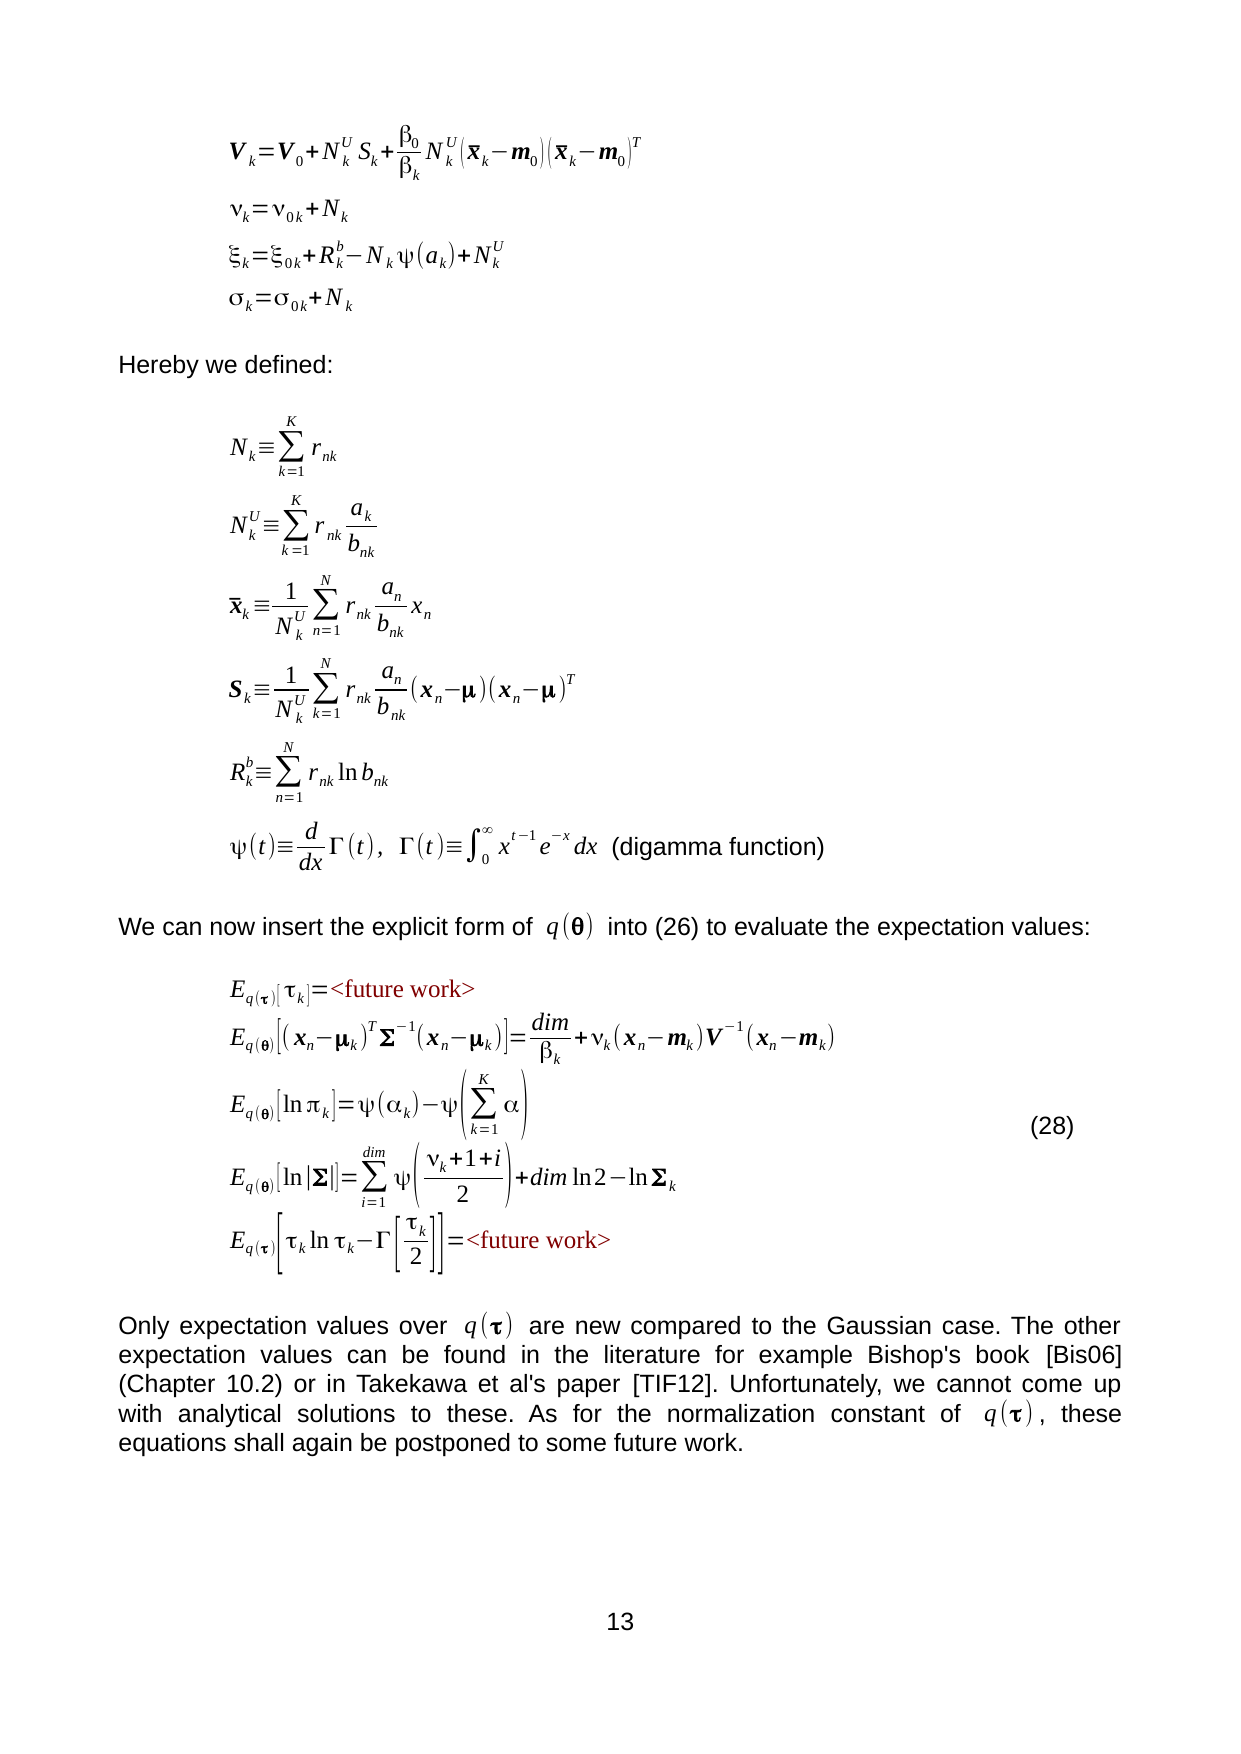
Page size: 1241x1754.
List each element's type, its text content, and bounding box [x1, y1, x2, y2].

table_cell [118, 733, 217, 811]
table_cell [1024, 278, 1123, 321]
table_cell [1024, 231, 1123, 278]
table_cell [217, 231, 1024, 278]
table_cell [217, 118, 1024, 188]
table_cell [118, 231, 217, 278]
table_cell [217, 486, 1024, 566]
table_header [118, 970, 217, 1282]
table_cell [1024, 189, 1123, 231]
table_cell [1024, 733, 1123, 811]
table_cell [217, 189, 1024, 231]
table_header [217, 407, 1024, 486]
text Only expectation values over are new compared to the Gaussian case. The other expectation values can be found in the literature for example Bishop's book [Bis06] (Chapter 10.2) or in Takekawa et al's paper [TIF12]. Unfortunately, we cannot come up with analytical solutions to these. As for the normalization constant of , these equations shall again be postponed to some future work. [118, 1310, 1122, 1457]
table_header [1024, 407, 1123, 486]
table_cell [1024, 566, 1123, 649]
table_cell (digamma function) [217, 811, 1024, 882]
table_cell [1024, 649, 1123, 733]
table_cell [118, 649, 217, 733]
table_cell [217, 733, 1024, 811]
text We can now insert the explicit form of into (26) to evaluate the expectation values: [118, 911, 1122, 941]
table_cell [118, 118, 217, 188]
table_cell [118, 811, 217, 882]
table_header [118, 407, 217, 486]
table_cell [118, 189, 217, 231]
table_cell [1024, 118, 1123, 188]
table_cell [1024, 811, 1123, 882]
table_cell [1024, 486, 1123, 566]
table_cell [217, 566, 1024, 649]
table_header (28) [1024, 970, 1123, 1282]
table_cell [217, 649, 1024, 733]
table_cell [217, 278, 1024, 321]
table_cell [118, 486, 217, 566]
text Hereby we defined: [118, 349, 1122, 378]
table_cell [118, 278, 217, 321]
table_cell [118, 566, 217, 649]
table_header [217, 970, 1024, 1282]
